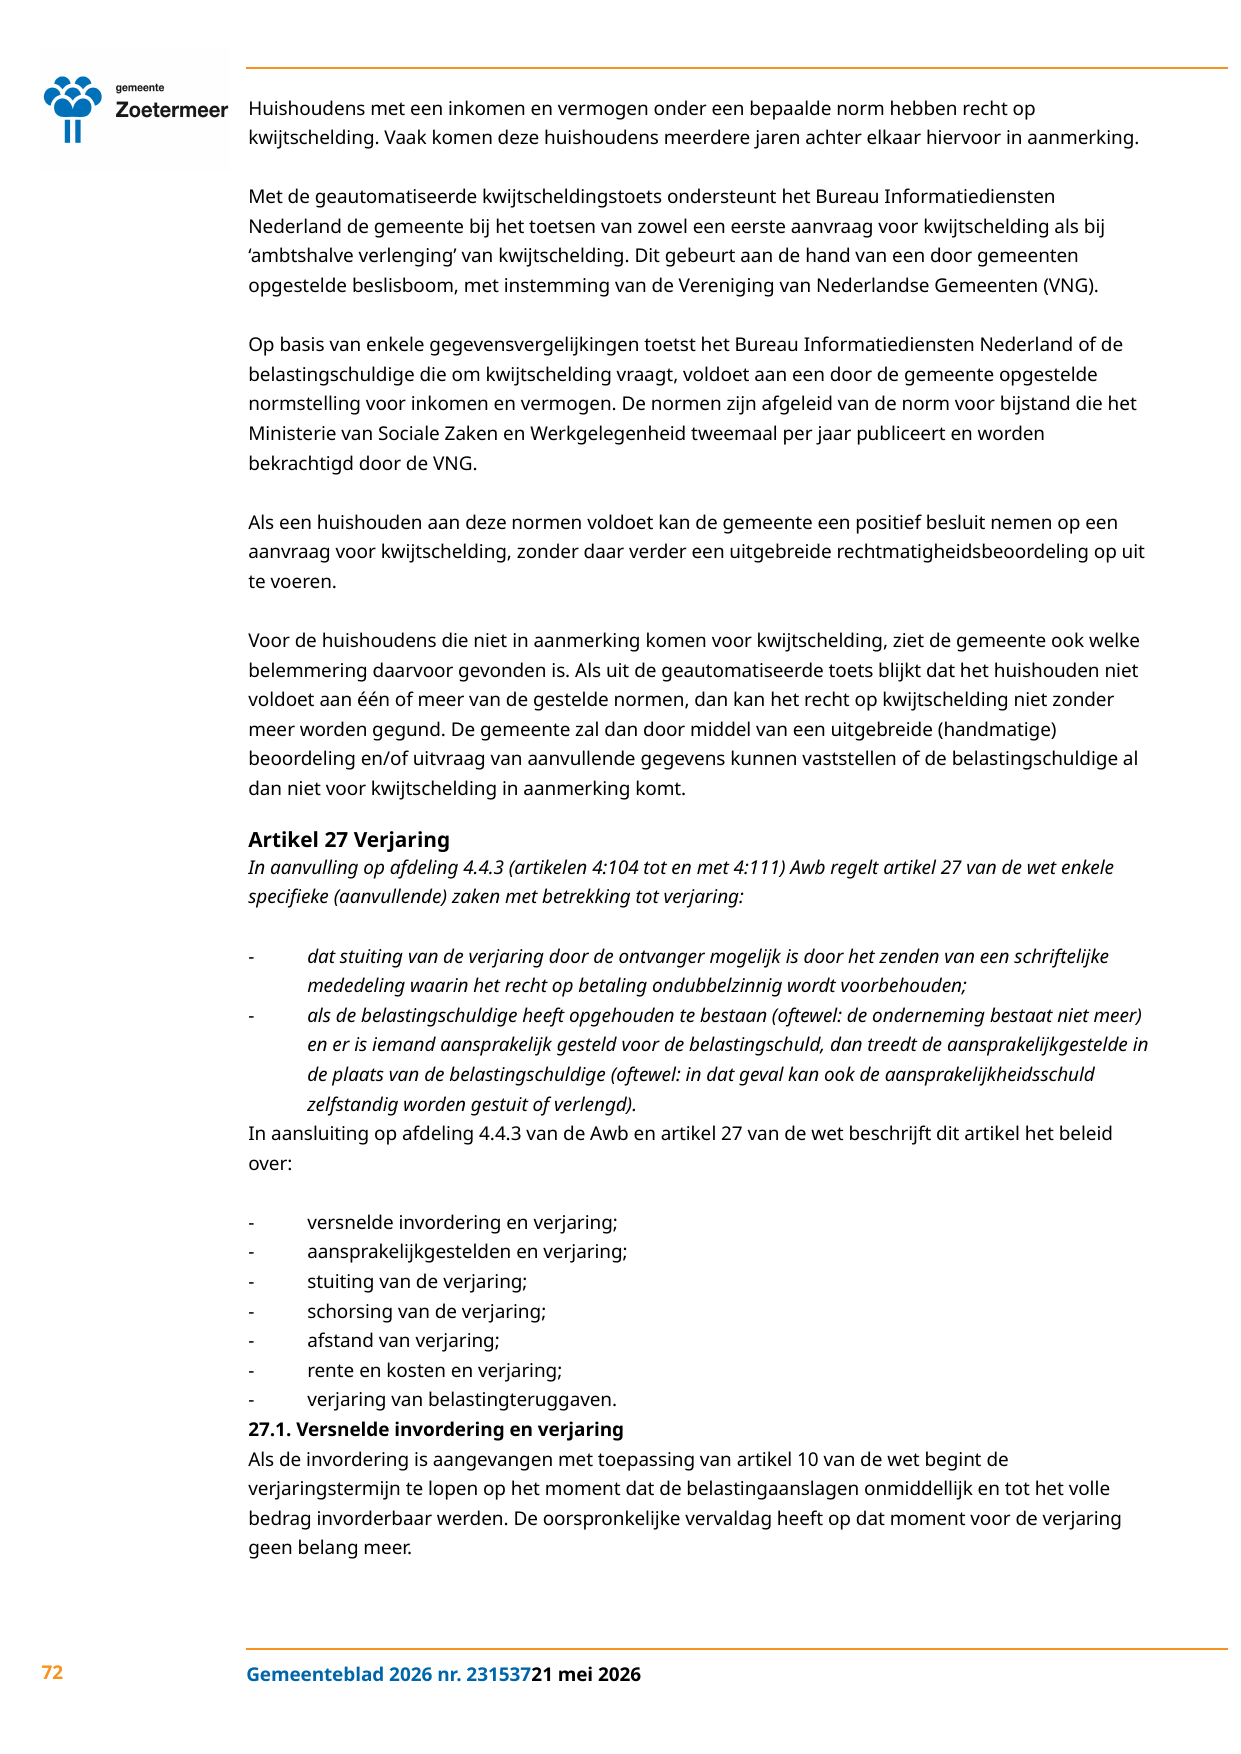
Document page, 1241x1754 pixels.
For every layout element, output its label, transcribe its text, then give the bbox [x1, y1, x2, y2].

list afstand van verjaring; [248, 1327, 1152, 1353]
list versnelde invordering en verjaring; [248, 1209, 1152, 1235]
text In aansluiting op afdeling 4.4.3 van de Awb en artikel 27 van de wet beschrijft dit artikel het beleid over: [248, 1120, 1152, 1176]
text Op basis van enkele gegevensvergelijkingen toetst het Bureau Informatiediensten Nederland of de belastingschuldige die om kwijtschelding vraagt, voldoet aan een door de gemeente opgestelde normstelling voor inkomen en vermogen. De normen zijn afgeleid van de norm voor bijstand die het Ministerie van Sociale Zaken en Werkgelegenheid tweemaal per jaar publiceert en worden bekrachtigd door de VNG. [248, 331, 1152, 476]
text 27.1. Versnelde invordering en verjaring [248, 1416, 1152, 1442]
list aansprakelijkgestelden en verjaring; [248, 1239, 1152, 1264]
text Als een huishouden aan deze normen voldoet kan de gemeente een positief besluit nemen op een aanvraag voor kwijtschelding, zonder daar verder een uitgebreide rechtmatigheidsbeoordeling op uit te voeren. [248, 509, 1152, 594]
list verjaring van belastingteruggaven. [248, 1387, 1152, 1412]
list dat stuiting van de verjaring door de ontvanger mogelijk is door het zenden van een schriftelijke mededeling waarin het recht op betaling ondubbelzinnig wordt voorbehouden; [248, 943, 1152, 998]
text Met de geautomatiseerde kwijtscheldingstoets ondersteunt het Bureau Informatiediensten Nederland de gemeente bij het toetsen van zowel een eerste aanvraag voor kwijtschelding als bij ‘ambtshalve verlenging’ van kwijtschelding. Dit gebeurt aan de hand van een door gemeenten opgestelde beslisboom, met instemming van de Vereniging van Nederlandse Gemeenten (VNG). [248, 183, 1152, 298]
list als de belastingschuldige heeft opgehouden te bestaan (oftewel: de onderneming bestaat niet meer) en er is iemand aansprakelijk gesteld voor de belastingschuld, dan treedt de aansprakelijkgestelde in de plaats van de belastingschuldige (oftewel: in dat geval kan ook de aansprakelijkheidsschuld zelfstandig worden gestuit of verlengd). [248, 1002, 1152, 1116]
picture [41, 47, 231, 172]
text In aanvulling op afdeling 4.4.3 (artikelen 4:104 tot en met 4:111) Awb regelt artikel 27 van de wet enkele specifieke (aanvullende) zaken met betrekking tot verjaring: [248, 854, 1152, 909]
text Als de invordering is aangevangen met toepassing van artikel 10 van de wet begint de verjaringstermijn te lopen op het moment dat de belastingaanslagen onmiddellijk en tot het volle bedrag invorderbaar werden. De oorspronkelijke vervaldag heeft op dat moment voor de verjaring geen belang meer. [248, 1446, 1152, 1560]
list stuiting van de verjaring; [248, 1268, 1152, 1294]
list rente en kosten en verjaring; [248, 1357, 1152, 1383]
text Huishoudens met een inkomen en vermogen onder een bepaalde norm hebben recht op kwijtschelding. Vaak komen deze huishoudens meerdere jaren achter elkaar hiervoor in aanmerking. [248, 95, 1152, 150]
list schorsing van de verjaring; [248, 1298, 1152, 1323]
text Voor de huishoudens die niet in aanmerking komen voor kwijtschelding, ziet de gemeente ook welke belemmering daarvoor gevonden is. Als uit de geautomatiseerde toets blijkt dat het huishouden niet voldoet aan één of meer van de gestelde normen, dan kan het recht op kwijtschelding niet zonder meer worden gegund. De gemeente zal dan door middel van een uitgebreide (handmatige) beoordeling en/of uitvraag van aanvullende gegevens kunnen vaststellen of de belastingschuldige al dan niet voor kwijtschelding in aanmerking komt. [248, 627, 1152, 801]
text Artikel 27 Verjaring [248, 826, 1152, 854]
